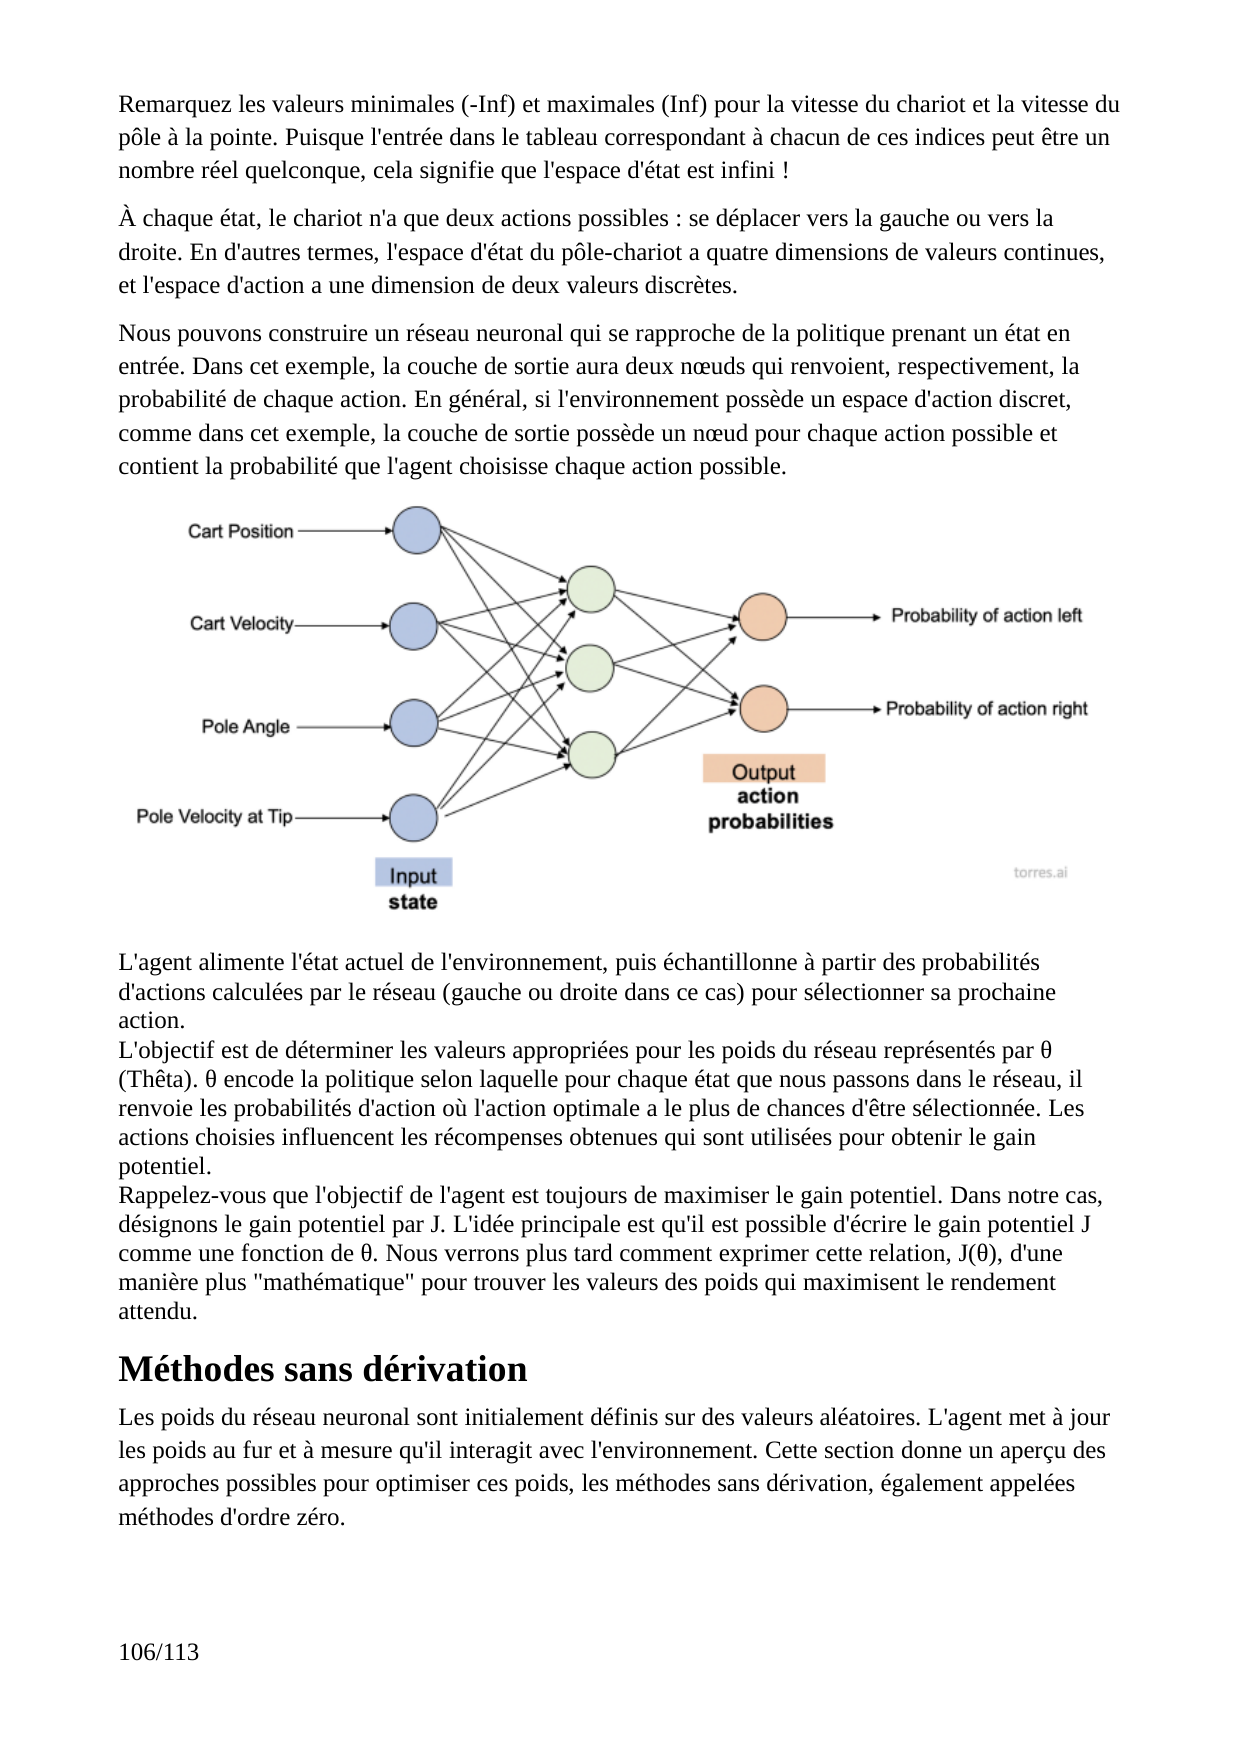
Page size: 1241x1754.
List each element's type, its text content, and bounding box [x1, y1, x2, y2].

text L'objectif est de déterminer les valeurs appropriées pour les poids du réseau représentés par θ (Thêta). θ encode la politique selon laquelle pour chaque état que nous passons dans le réseau, il renvoie les probabilités d'action où l'action optimale a le plus de chances d'être sélectionnée. Les actions choisies influencent les récompenses obtenues qui sont utilisées pour obtenir le gain potentiel. [118, 1034, 1122, 1180]
text Nous pouvons construire un réseau neuronal qui se rapproche de la politique prenant un état en entrée. Dans cet exemple, la couche de sortie aura deux nœuds qui renvoient, respectivement, la probabilité de chaque action. En général, si l'environnement possède un espace d'action discret, comme dans cet exemple, la couche de sortie possède un nœud pour chaque action possible et contient la probabilité que l'agent choisisse chaque action possible. [118, 318, 1122, 480]
text Les poids du réseau neuronal sont initialement définis sur des valeurs aléatoires. L'agent met à jour les poids au fur et à mesure qu'il interagit avec l'environnement. Cette section donne un aperçu des approches possibles pour optimiser ces poids, les méthodes sans dérivation, également appelées méthodes d'ordre zéro. [118, 1401, 1122, 1530]
text L'agent alimente l'état actuel de l'environnement, puis échantillonne à partir des probabilités d'actions calculées par le réseau (gauche ou droite dans ce cas) pour sélectionner sa prochaine action. [118, 947, 1122, 1034]
picture [118, 498, 1103, 914]
text Rappelez-vous que l'objectif de l'agent est toujours de maximiser le gain potentiel. Dans notre cas, désignons le gain potentiel par J. L'idée principale est qu'il est possible d'écrire le gain potentiel J comme une fonction de θ. Nous verrons plus tard comment exprimer cette relation, J(θ), d'une manière plus "mathématique" pour trouver les valeurs des poids qui maximisent le rendement attendu. [118, 1180, 1122, 1325]
text Remarquez les valeurs minimales (-Inf) et maximales (Inf) pour la vitesse du chariot et la vitesse du pôle à la pointe. Puisque l'entrée dans le tableau correspondant à chacun de ces indices peut être un nombre réel quelconque, cela signifie que l'espace d'état est infini ! [118, 88, 1122, 184]
text À chaque état, le chariot n'a que deux actions possibles : se déplacer vers la gauche ou vers la droite. En d'autres termes, l'espace d'état du pôle-chariot a quatre dimensions de valeurs continues, et l'espace d'action a une dimension de deux valeurs discrètes. [118, 203, 1122, 299]
subtitle Méthodes sans dérivation [118, 1346, 1122, 1389]
